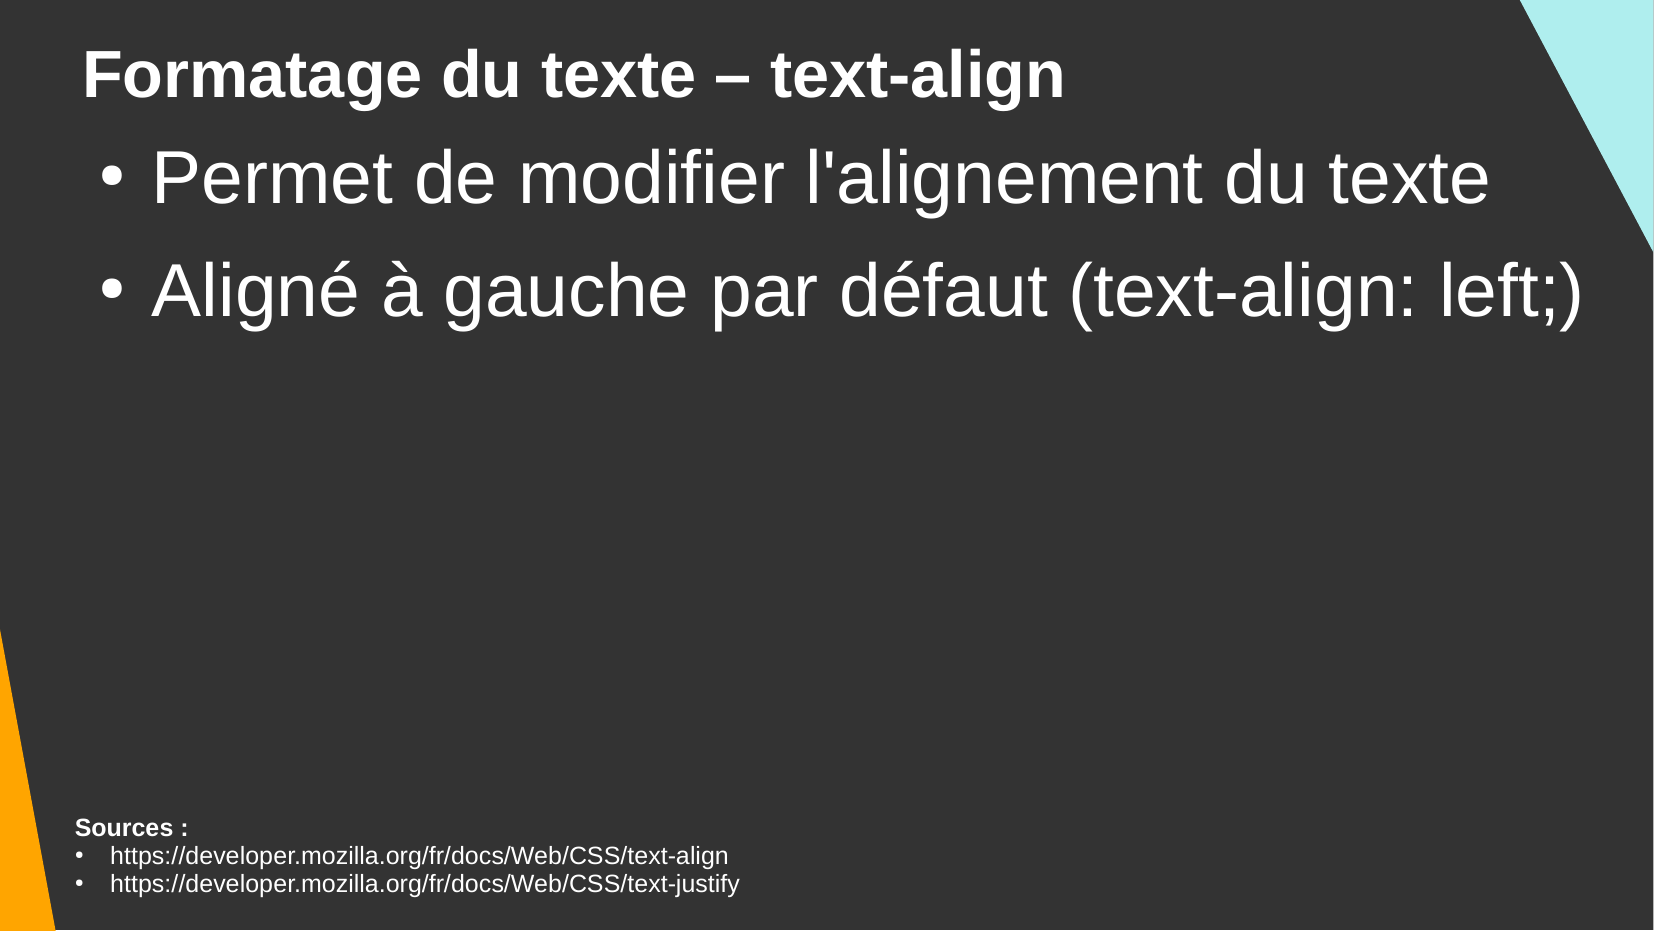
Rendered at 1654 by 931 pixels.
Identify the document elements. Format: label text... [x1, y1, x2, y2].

title Formatage du texte – text-align [82, 37, 1571, 114]
list Permet de modifier l'alignement du texte Aligné à gauche par défaut (text-align: left;) [80, 135, 1605, 721]
text_box [0, 629, 56, 931]
text_box Sources : https://developer.mozilla.org/fr/docs/Web/CSS/text-align https://developer.mozilla.org/fr/docs/Web/CSS/text-justify [60, 806, 1546, 931]
text_box [1519, 0, 1654, 254]
